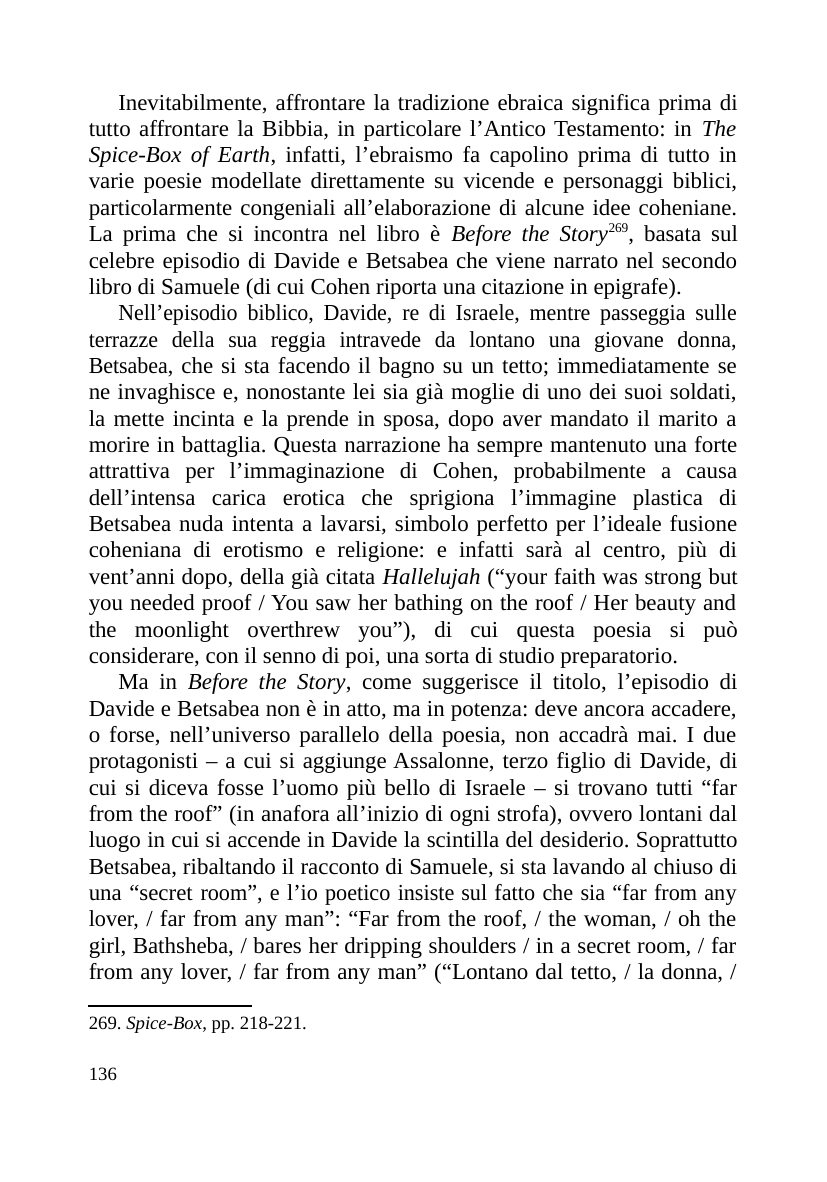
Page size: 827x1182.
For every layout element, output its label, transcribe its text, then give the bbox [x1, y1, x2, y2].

text Spice-Box, pp. 218-221. [88, 1012, 738, 1034]
text Nell’episodio biblico, Davide, re di Israele, mentre passeggia sulle terrazze della sua reggia intravede da lontano una giovane donna, Betsabea, che si sta facendo il bagno su un tetto; immediatamente se ne invaghisce e, nonostante lei sia già moglie di uno dei suoi soldati, la mette incinta e la prende in sposa, dopo aver mandato il marito a morire in battaglia. Questa narrazione ha sempre mantenuto una forte attrattiva per l’immaginazione di Cohen, probabilmente a causa dell’intensa carica erotica che sprigiona l’immagine plastica di Betsabea nuda intenta a lavarsi, simbolo perfetto per l’ideale fusione coheniana di erotismo e religione: e infatti sarà al centro, più di vent’anni dopo, della già citata Hallelujah (“your faith was strong but you needed proof / You saw her bathing on the roof / Her beauty and the moonlight overthrew you”), di cui questa poesia si può considerare, con il senno di poi, una sorta di studio preparatorio. [88, 299, 738, 668]
text Inevitabilmente, affrontare la tradizione ebraica significa prima di tutto affrontare la Bibbia, in particolare l’Antico Testamento: in The Spice-Box of Earth, infatti, l’ebraismo fa capolino prima di tutto in varie poesie modellate direttamente su vicende e personaggi biblici, particolarmente congeniali all’elaborazione di alcune idee coheniane. La prima che si incontra nel libro è Before the Story, basata sul celebre episodio di Davide e Betsabea che viene narrato nel secondo libro di Samuele (di cui Cohen riporta una citazione in epigrafe). [88, 88, 738, 299]
text Ma in Before the Story, come suggerisce il titolo, l’episodio di Davide e Betsabea non è in atto, ma in potenza: deve ancora accadere, o forse, nell’universo parallelo della poesia, non accadrà mai. I due protagonisti – a cui si aggiunge Assalonne, terzo figlio di Davide, di cui si diceva fosse l’uomo più bello di Israele – si trovano tutti “far from the roof” (in anafora all’inizio di ogni strofa), ovvero lontani dal luogo in cui si accende in Davide la scintilla del desiderio. Soprattutto Betsabea, ribaltando il racconto di Samuele, si sta lavando al chiuso di una “secret room”, e l’io poetico insiste sul fatto che sia “far from any lover, / far from any man”: “Far from the roof, / the woman, / oh the girl, Bathsheba, / bares her dripping shoulders / in a secret room, / far from any lover, / far from any man” (“Lontano dal tetto, / la donna, / [88, 668, 738, 984]
